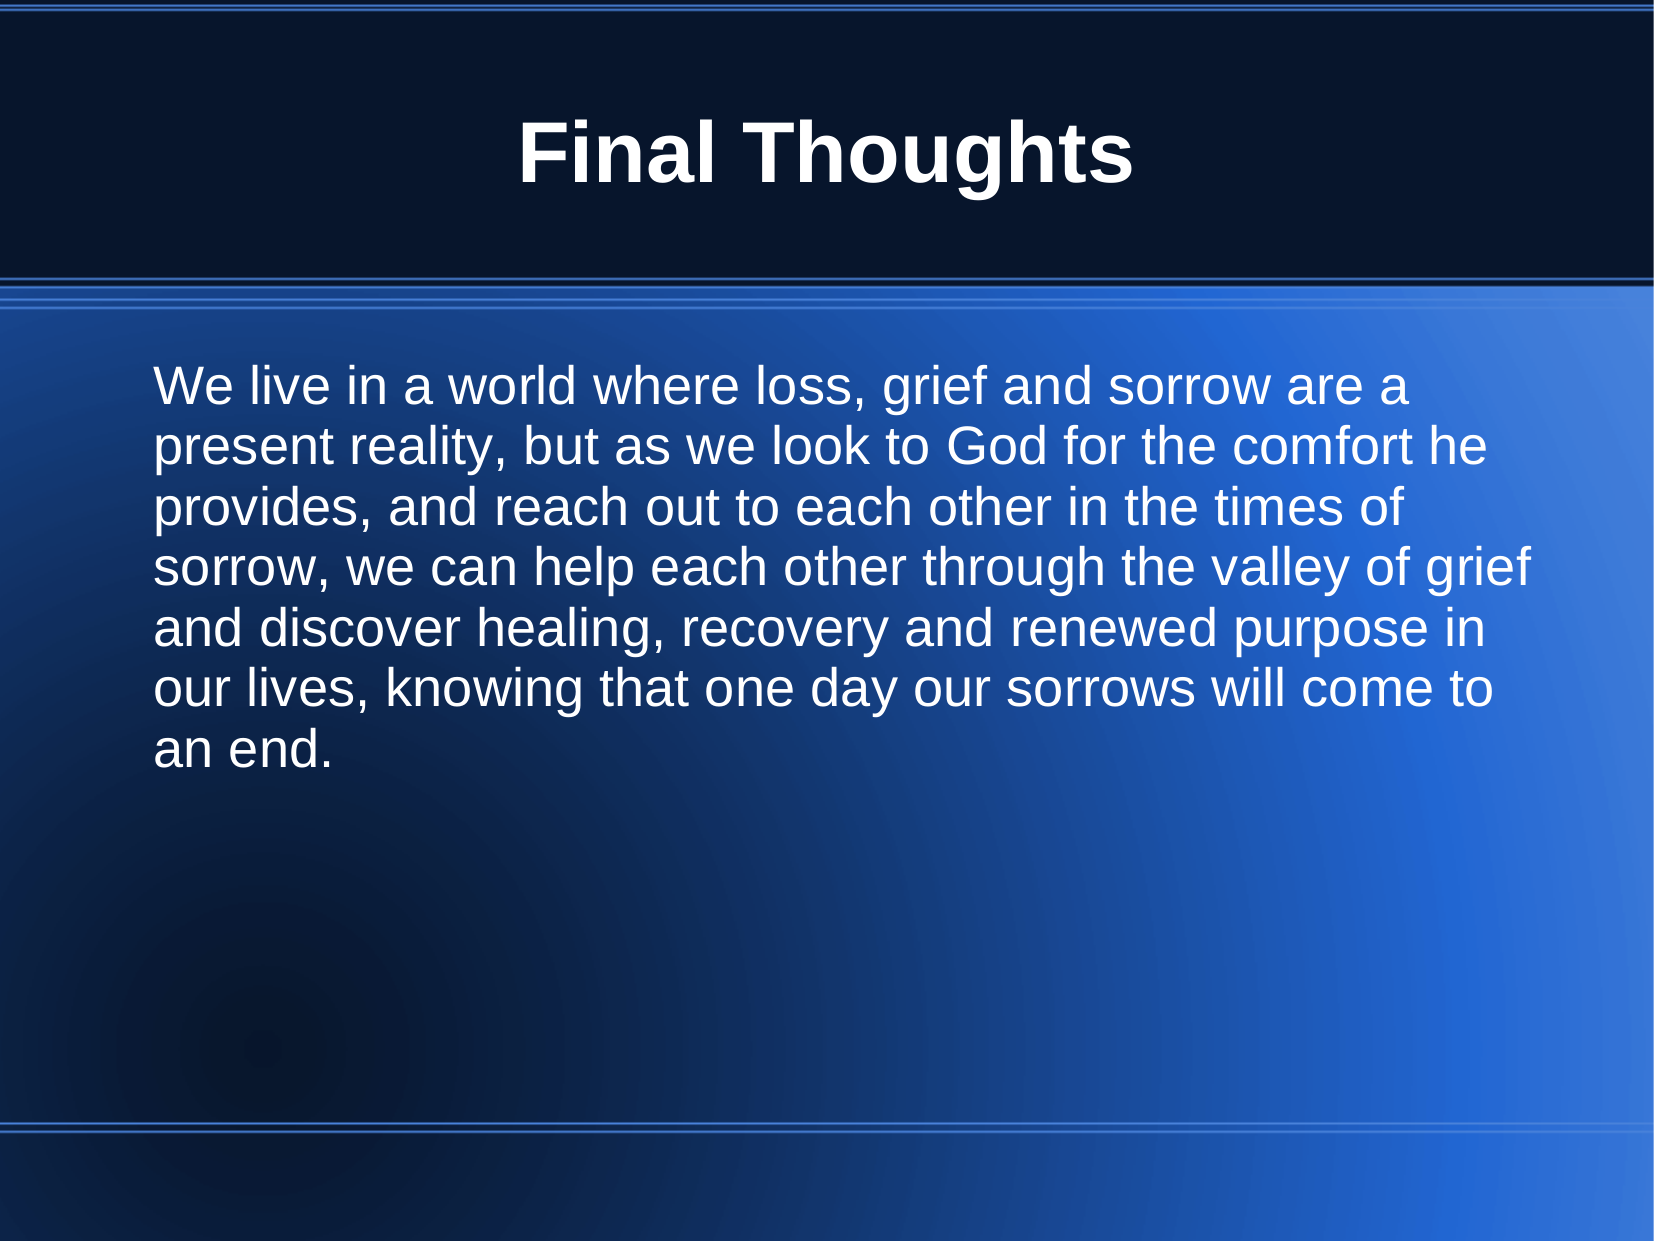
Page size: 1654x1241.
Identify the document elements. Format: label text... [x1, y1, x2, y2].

picture [0, 0, 1654, 1241]
list We live in a world where loss, grief and sorrow are a present reality, but as we look to God for the comfort he provides, and reach out to each other in the times of sorrow, we can help each other through the valley of grief and discover healing, recovery and renewed purpose in our lives, knowing that one day our sorrows will come to an end. [82, 355, 1571, 1058]
title Final Thoughts [82, 49, 1571, 257]
